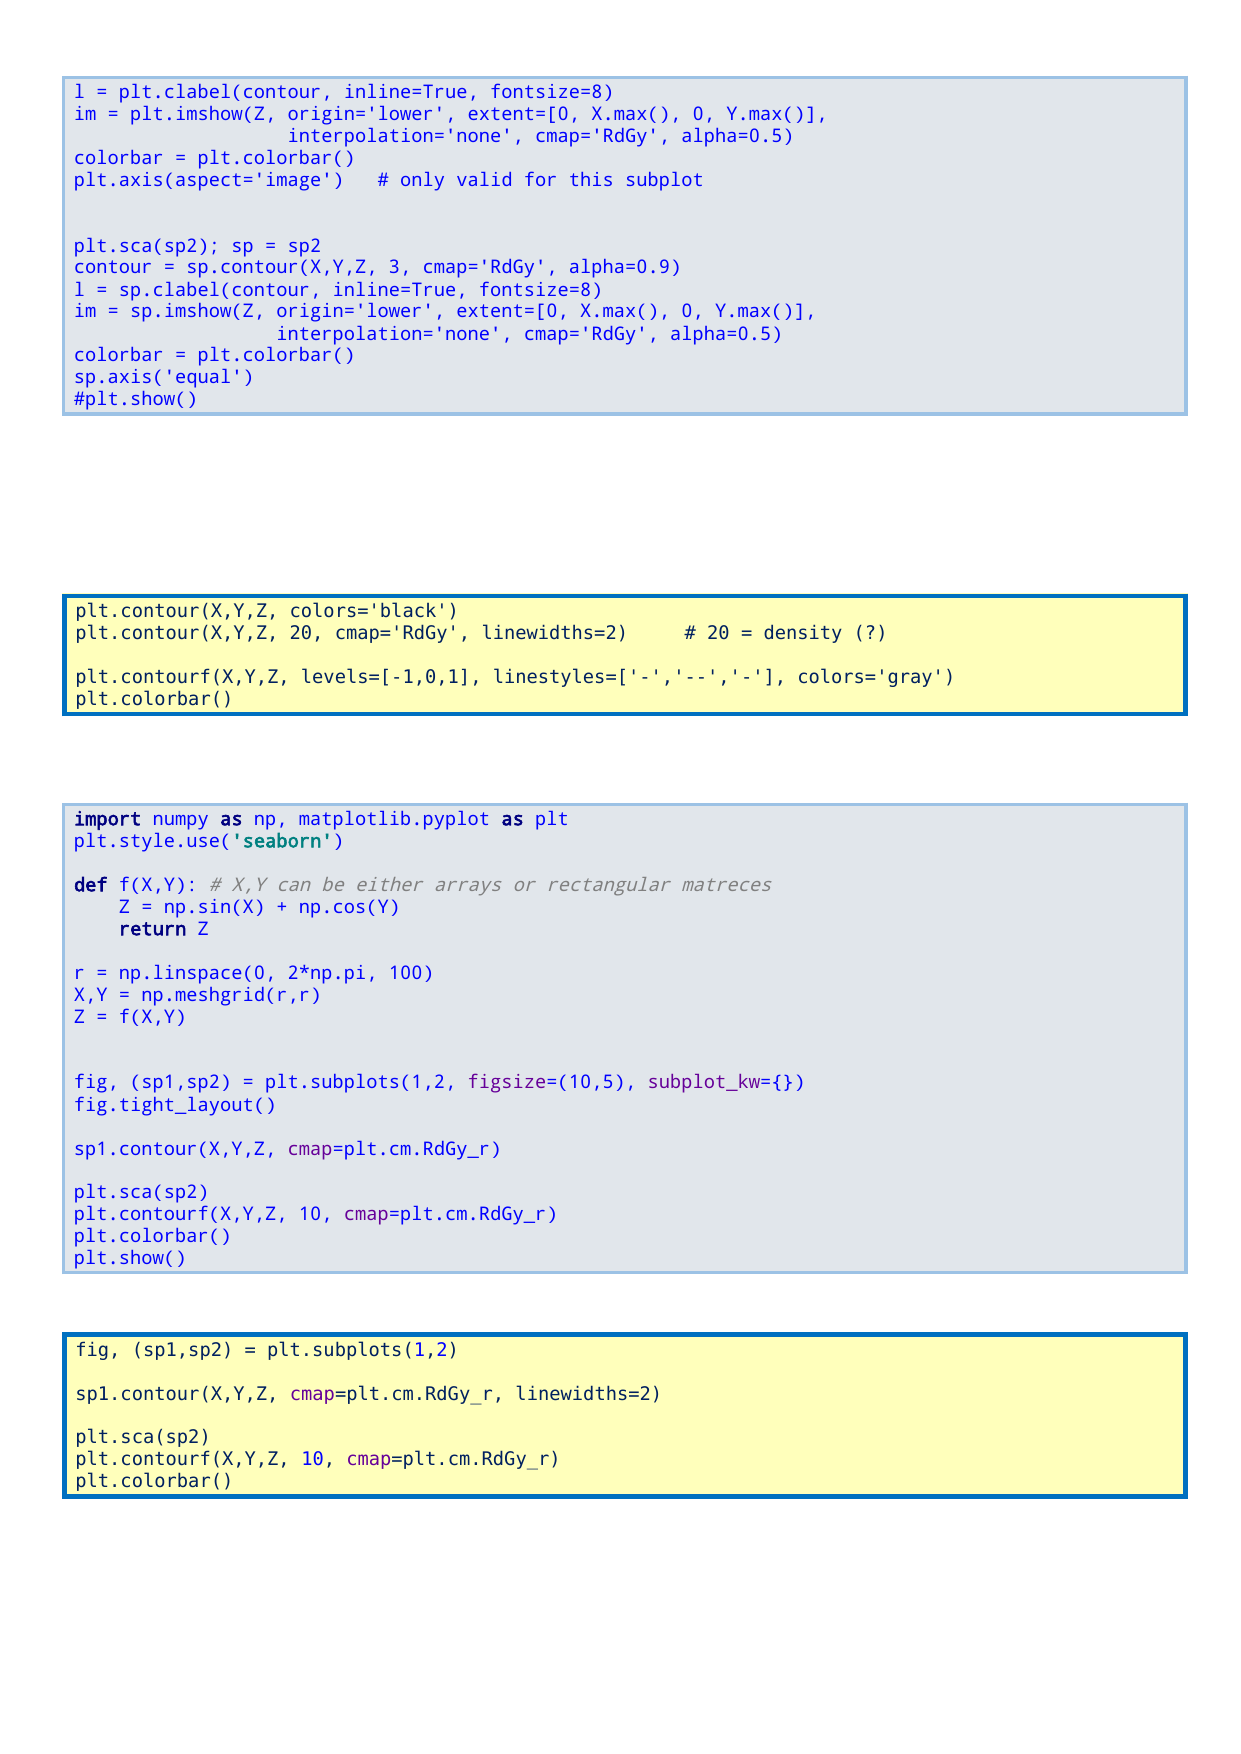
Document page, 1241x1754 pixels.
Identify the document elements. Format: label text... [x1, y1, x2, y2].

text plt.contour(X,Y,Z, colors='black') [67, 598, 1183, 615]
text im = plt.imshow(Z, origin='lower', extent=[0, X.max(), 0, Y.max()], [65, 97, 1184, 119]
text plt.axis(aspect='image') # only valid for this subplot [65, 163, 1184, 185]
text fig, (sp1,sp2) = plt.subplots(1,2) sp1.contour(X,Y,Z, cmap=plt.cm.RdGy_r, linewidths=2) plt.sca(sp2) plt.contourf(X,Y,Z, 10, cmap=plt.cm.RdGy_r) plt.colorbar() [67, 1337, 1183, 1494]
text plt.contour(X,Y,Z, 20, cmap='RdGy', linewidths=2) # 20 = density (?) [67, 615, 1183, 637]
text plt.colorbar() [67, 681, 1183, 712]
text l = plt.clabel(contour, inline=True, fontsize=8) [65, 79, 1184, 97]
text interpolation='none', cmap='RdGy', alpha=0.5) [65, 119, 1184, 141]
text plt.sca(sp2); sp = sp2 [65, 229, 1184, 251]
text #plt.show() [65, 383, 1184, 412]
text colorbar = plt.colorbar() [65, 339, 1184, 361]
text interpolation='none', cmap='RdGy', alpha=0.5) [65, 317, 1184, 339]
text plt.contourf(X,Y,Z, levels=[-1,0,1], linestyles=['-','--','-'], colors='gray') [67, 659, 1183, 681]
text import numpy as np, matplotlib.pyplot as plt plt.style.use('seaborn') def f(X,Y): # X,Y can be either arrays or rectangular matreces Z = np.sin(X) + np.cos(Y) return Z r = np.linspace(0, 2*np.pi, 100) X,Y = np.meshgrid(r,r) Z = f(X,Y) fig, (sp1,sp2) = plt.subplots(1,2, figsize=(10,5), subplot_kw={}) fig.tight_layout() sp1.contour(X,Y,Z, cmap=plt.cm.RdGy_r) plt.sca(sp2) plt.contourf(X,Y,Z, 10, cmap=plt.cm.RdGy_r) plt.colorbar() plt.show() [65, 806, 1184, 1271]
text l = sp.clabel(contour, inline=True, fontsize=8) [65, 273, 1184, 295]
text im = sp.imshow(Z, origin='lower', extent=[0, X.max(), 0, Y.max()], [65, 295, 1184, 317]
text colorbar = plt.colorbar() [65, 141, 1184, 163]
text sp.axis('equal') [65, 361, 1184, 383]
text contour = sp.contour(X,Y,Z, 3, cmap='RdGy', alpha=0.9) [65, 251, 1184, 273]
